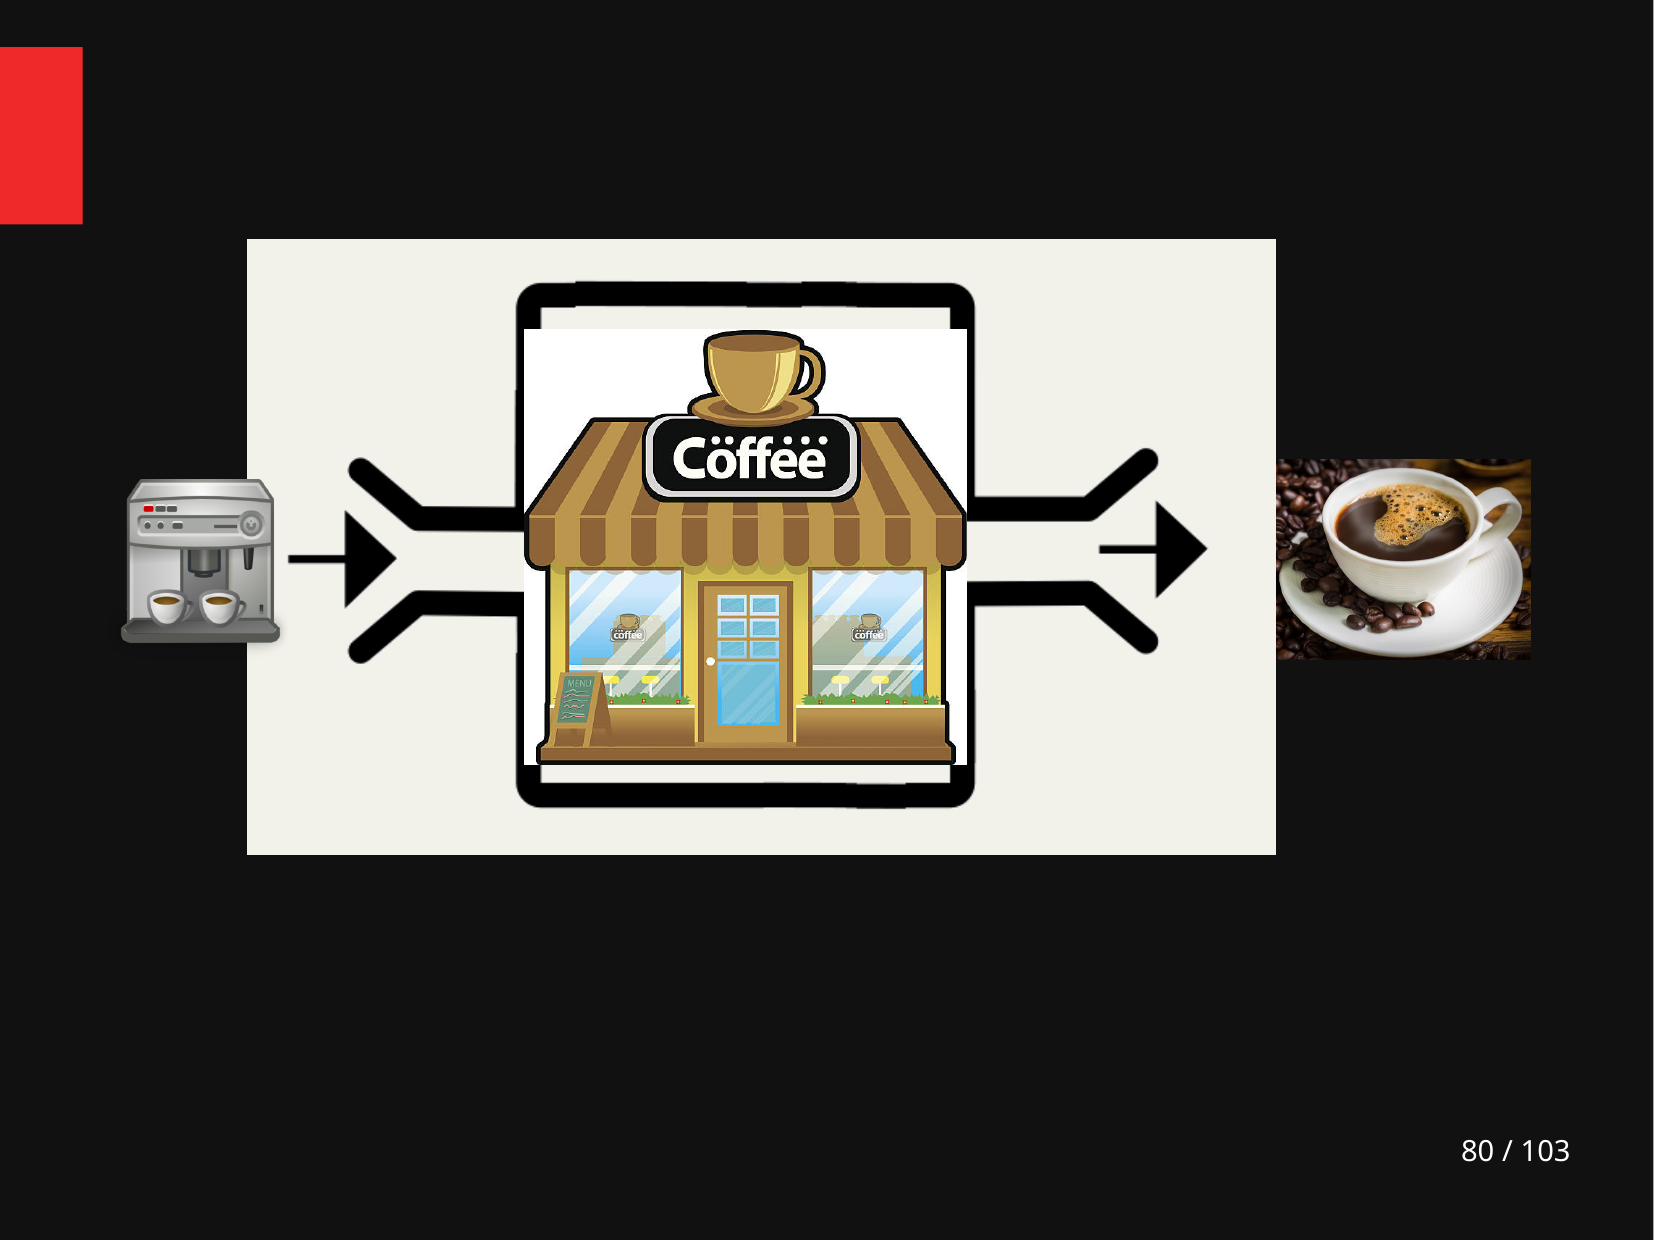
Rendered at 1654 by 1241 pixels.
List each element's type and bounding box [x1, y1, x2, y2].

picture [105, 239, 1531, 856]
